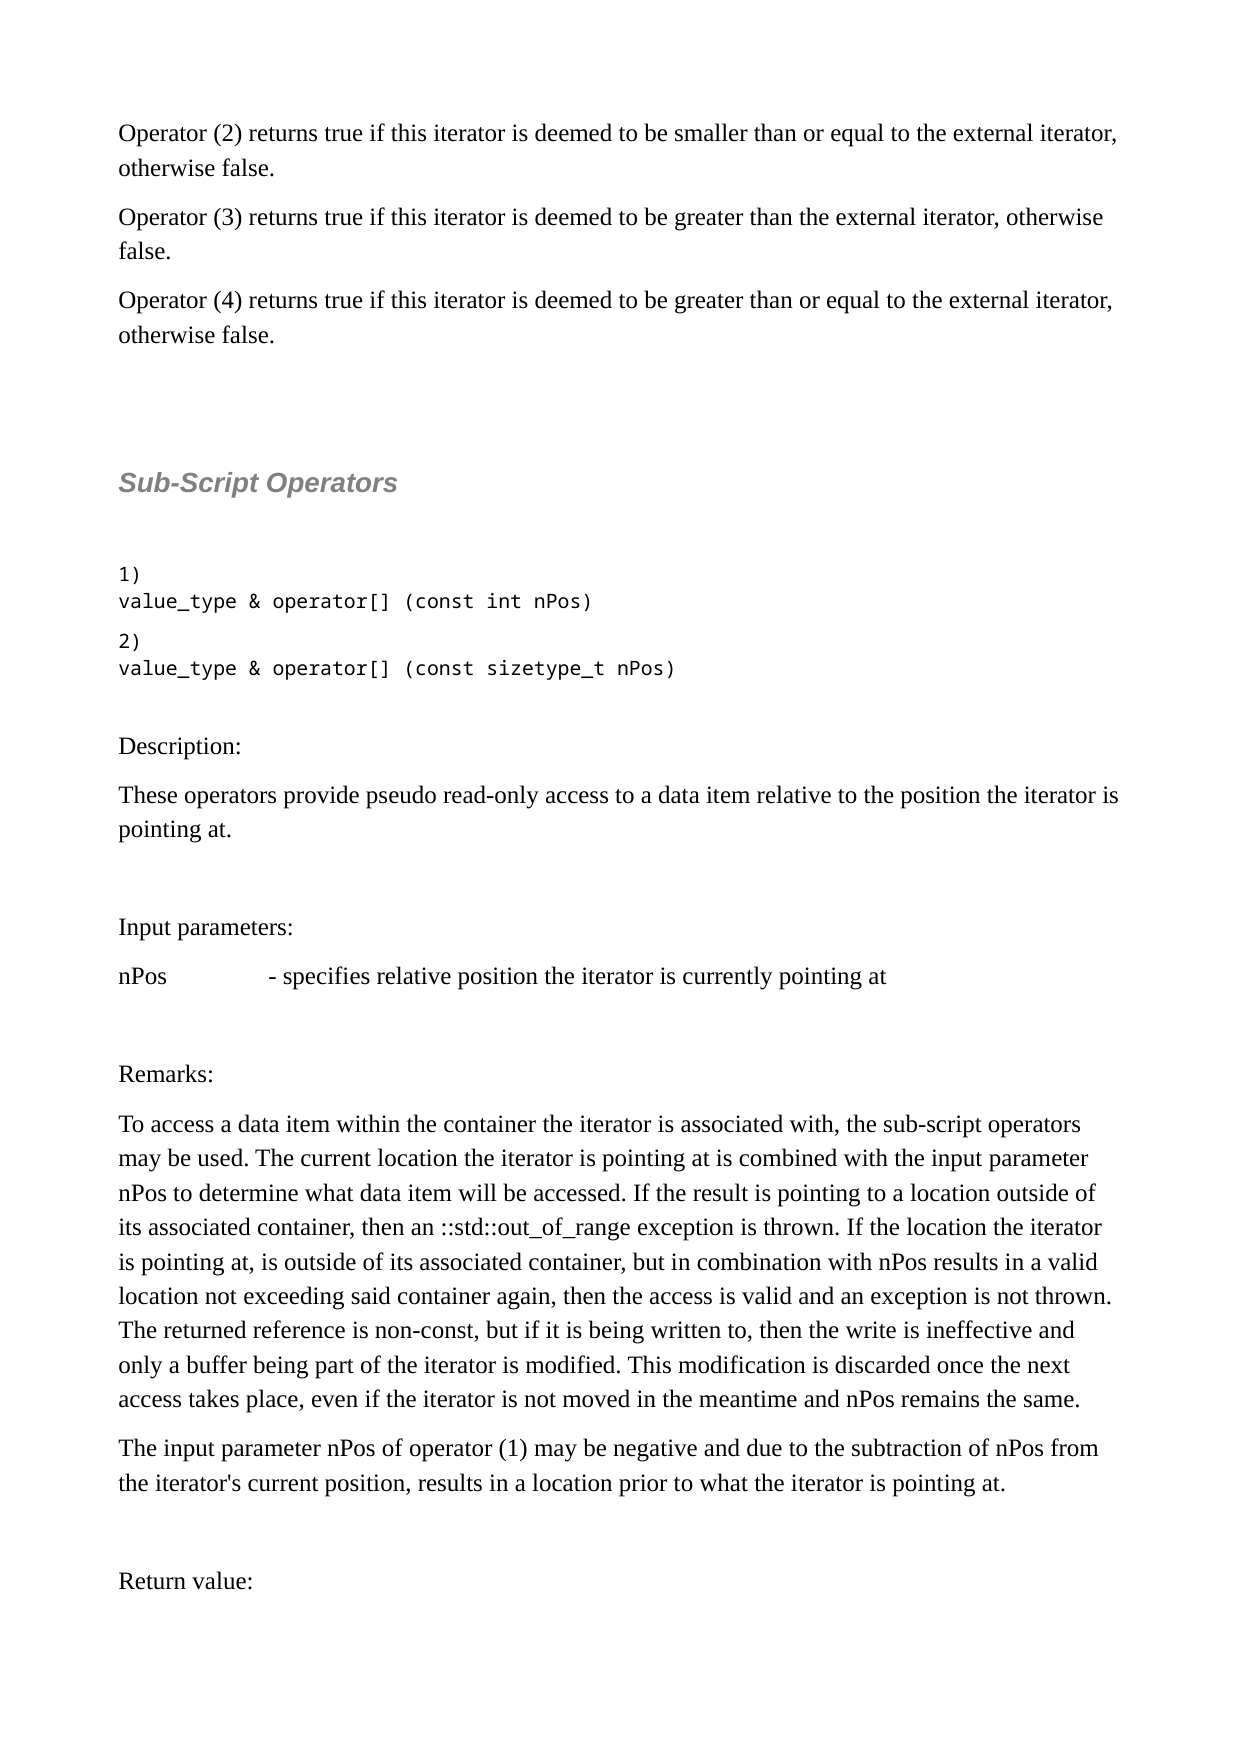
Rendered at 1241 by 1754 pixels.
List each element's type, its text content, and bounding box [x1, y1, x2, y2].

text value_type & operator[] (const int nPos) [118, 587, 1122, 614]
text nPos - specifies relative position the iterator is currently pointing at [118, 961, 1122, 990]
text Operator (4) returns true if this iterator is deemed to be greater than or equal to the external iterator, otherwise false. [118, 285, 1122, 348]
text 1) [118, 560, 1122, 587]
text Operator (2) returns true if this iterator is deemed to be smaller than or equal to the external iterator, otherwise false. [118, 118, 1122, 181]
subtitle Sub-Script Operators [118, 467, 1122, 499]
text value_type & operator[] (const sizetype_t nPos) [118, 655, 1122, 682]
text Remarks: [118, 1059, 1122, 1088]
text Operator (3) returns true if this iterator is deemed to be greater than the external iterator, otherwise false. [118, 202, 1122, 265]
text 2) [118, 628, 1122, 655]
text The input parameter nPos of operator (1) may be negative and due to the subtraction of nPos from the iterator's current position, results in a location prior to what the iterator is pointing at. [118, 1433, 1122, 1497]
text Input parameters: [118, 912, 1122, 941]
text Description: [118, 731, 1122, 759]
text To access a data item within the container the iterator is associated with, the sub-script operators may be used. The current location the iterator is pointing at is combined with the input parameter nPos to determine what data item will be accessed. If the result is pointing to a location outside of its associated container, then an ::std::out_of_range exception is thrown. If the location the iterator is pointing at, is outside of its associated container, but in combination with nPos results in a valid location not exceeding said container again, then the access is valid and an exception is not thrown. The returned reference is non-const, but if it is being written to, then the write is ineffective and only a buffer being part of the iterator is modified. This modification is discarded once the next access takes place, even if the iterator is not moved in the meantime and nPos remains the same. [118, 1109, 1122, 1413]
text These operators provide pseudo read-only access to a data item relative to the position the iterator is pointing at. [118, 780, 1122, 843]
text Return value: [118, 1566, 1122, 1595]
